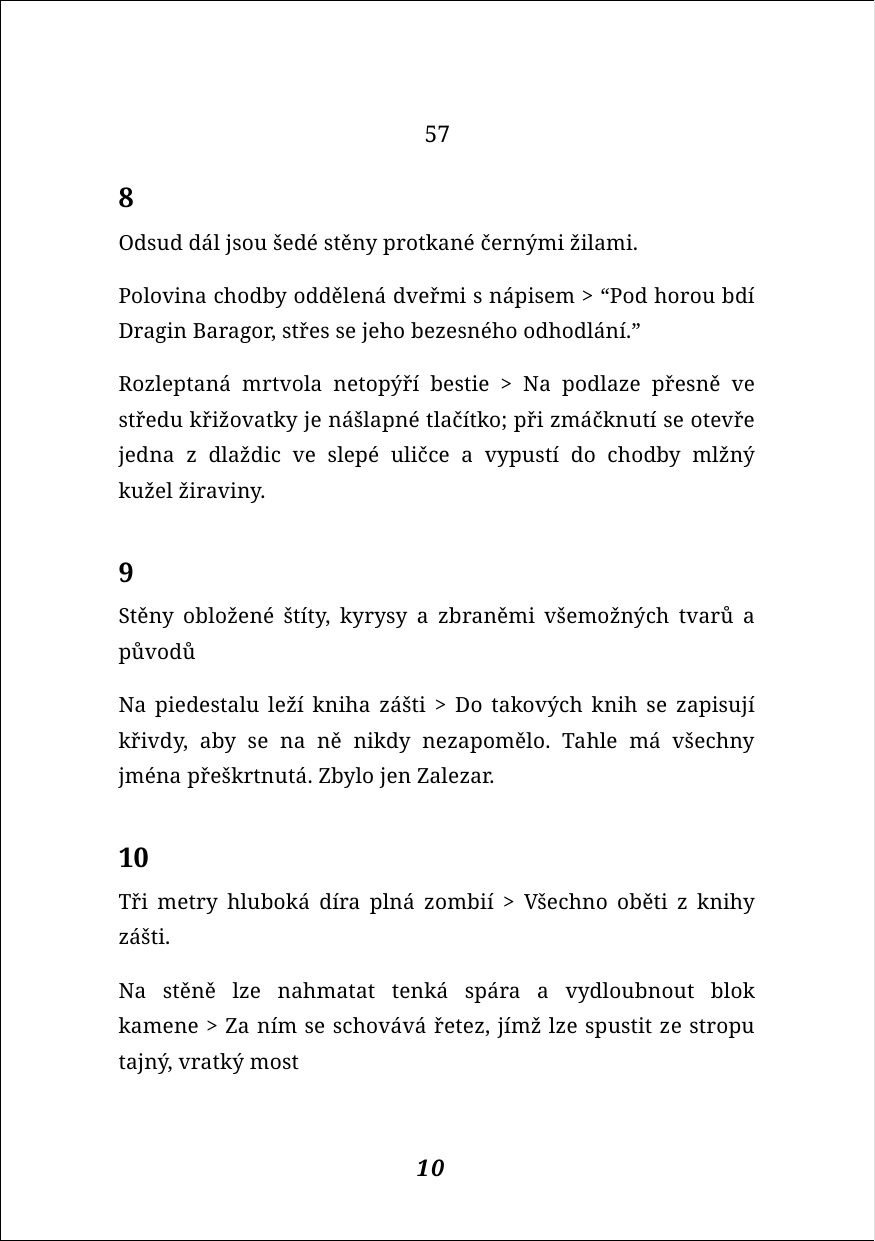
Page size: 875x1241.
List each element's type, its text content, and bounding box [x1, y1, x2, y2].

text Na piedestalu leží kniha zášti > Do takových knih se zapisují křivdy, aby se na ně nikdy nezapomělo. Tahle má všechny jména přeškrtnutá. Zbylo jen Zalezar. [118, 690, 756, 790]
subtitle 10 [118, 838, 756, 875]
text Stěny obložené štíty, kyrysy a zbraněmi všemožných tvarů a původů [118, 602, 756, 666]
text Tři metry hluboká díra plná zombií > Všechno oběti z knihy zášti. [118, 887, 756, 951]
text Na stěně lze nahmatat tenká spára a vydloubnout blok kamene > Za ním se schovává řetez, jímž lze spustit ze stropu tajný, vratký most [118, 976, 756, 1075]
subtitle 8 [118, 179, 756, 216]
text Rozleptaná mrtvola netopýří bestie > Na podlaze přesně ve středu křižovatky je nášlapné tlačítko; při zmáčknutí se otevře jedna z dlaždic ve slepé uličce a vypustí do chodby mlžný kužel žiraviny. [118, 369, 756, 504]
text Odsud dál jsou šedé stěny protkané černými žilami. [118, 228, 756, 256]
subtitle 9 [118, 553, 756, 590]
text Polovina chodby oddělená dveřmi s nápisem > “Pod horou bdí Dragin Baragor, střes se jeho bezesného odhodlání.” [118, 281, 756, 345]
